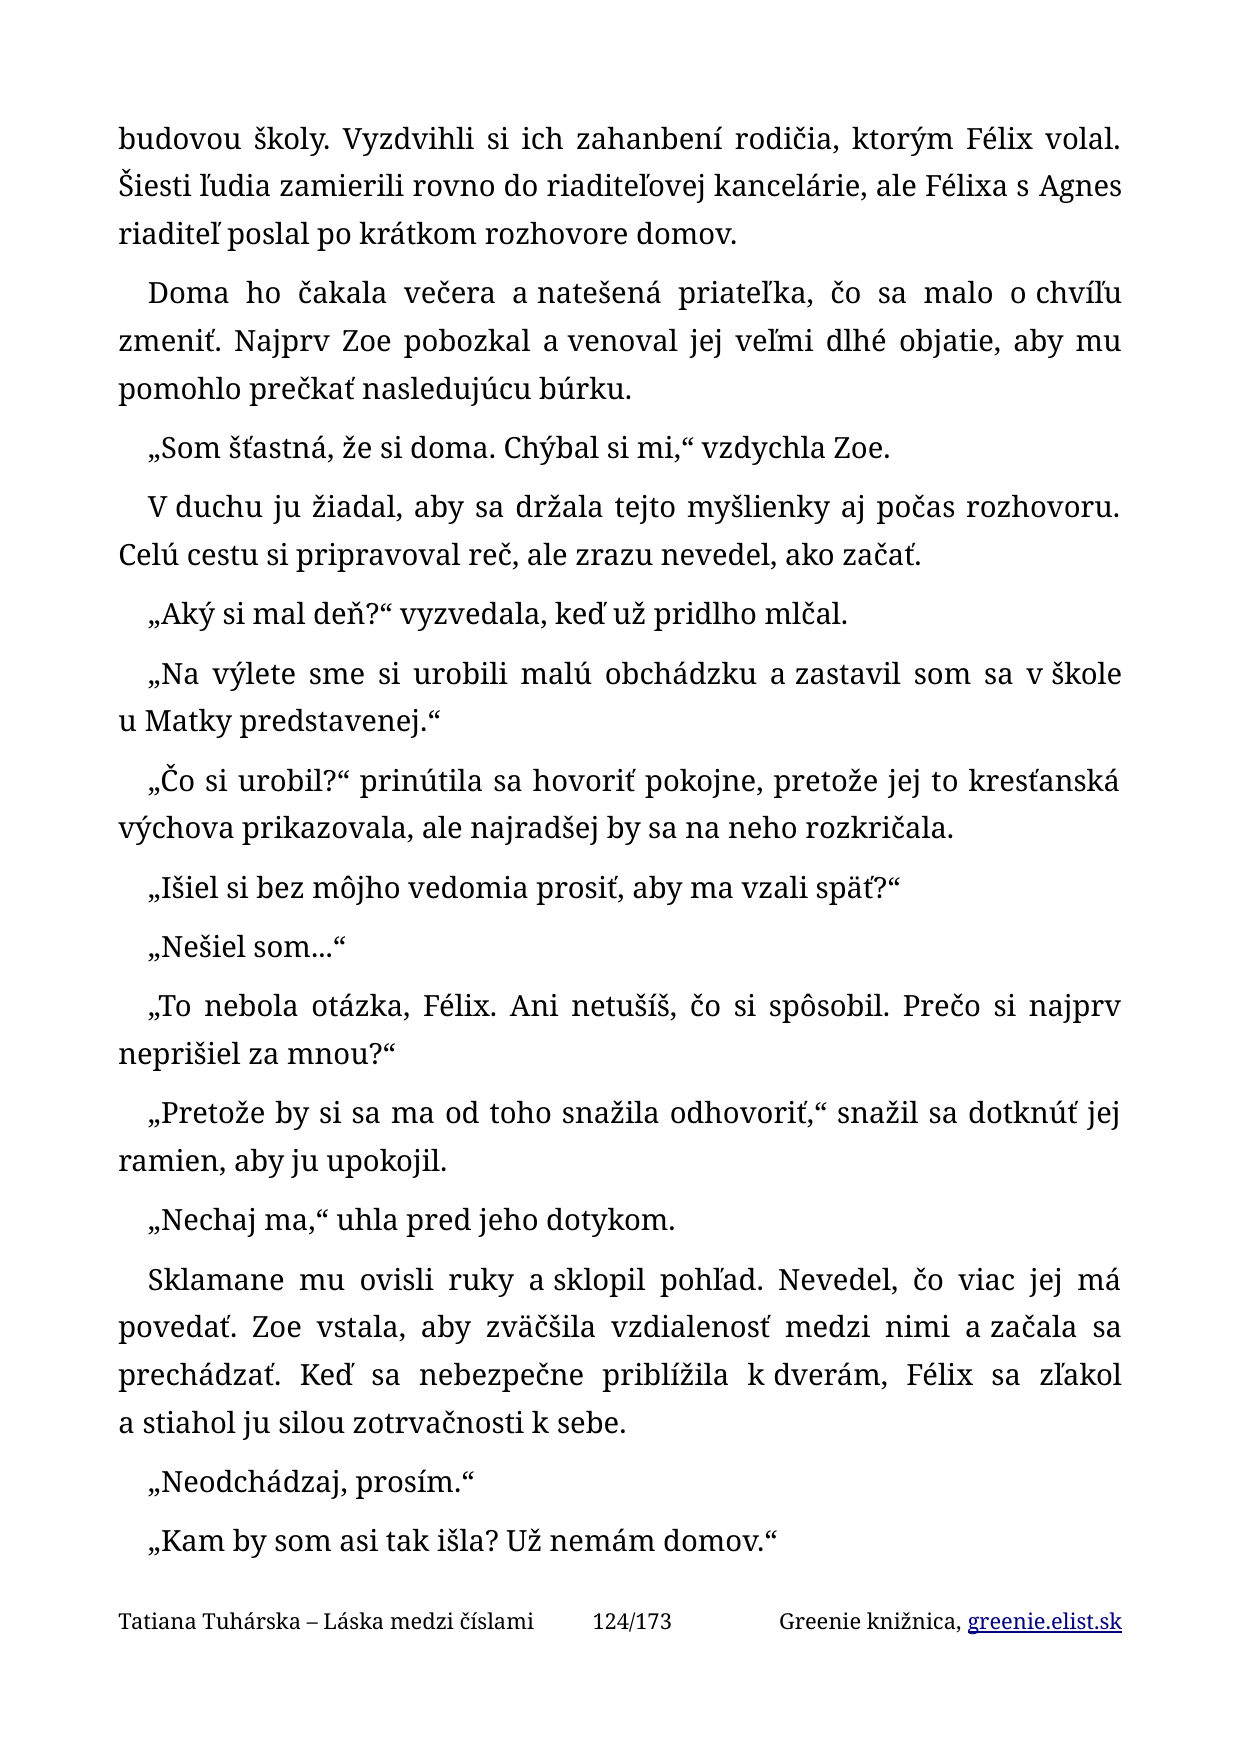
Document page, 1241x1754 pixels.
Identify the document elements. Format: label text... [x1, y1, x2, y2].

text V duchu ju žiadal, aby sa držala tejto myšlienky aj počas rozhovoru. Celú cestu si pripravoval reč, ale zrazu nevedel, ako začať. [118, 487, 1122, 574]
text „Čo si urobil?“ prinútila sa hovoriť pokojne, pretože jej to kresťanská výchova prikazovala, ale najradšej by sa na neho rozkričala. [118, 760, 1122, 847]
text „Neodchádzaj, prosím.“ [118, 1461, 1122, 1501]
text budovou školy. Vyzdvihli si ich zahanbení rodičia, ktorým Félix volal. Šiesti ľudia zamierili rovno do riaditeľovej kancelárie, ale Félixa s Agnes riaditeľ poslal po krátkom rozhovore domov. [118, 118, 1122, 253]
text „Kam by som asi tak išla? Už nemám domov.“ [118, 1521, 1122, 1560]
text „Som šťastná, že si doma. Chýbal si mi,“ vzdychla Zoe. [118, 427, 1122, 467]
text „Išiel si bez môjho vedomia prosiť, aby ma vzali späť?“ [118, 867, 1122, 907]
text Sklamane mu ovisli ruky a sklopil pohľad. Nevedel, čo viac jej má povedať. Zoe vstala, aby zväčšila vzdialenosť medzi nimi a začala sa prechádzať. Keď sa nebezpečne priblížila k dverám, Félix sa zľakol a stiahol ju silou zotrvačnosti k sebe. [118, 1259, 1122, 1442]
text „Nechaj ma,“ uhla pred jeho dotykom. [118, 1200, 1122, 1239]
text Doma ho čakala večera a natešená priateľka, čo sa malo o chvíľu zmeniť. Najprv Zoe pobozkal a venoval jej veľmi dlhé objatie, aby mu pomohlo prečkať nasledujúcu búrku. [118, 273, 1122, 408]
text „Nešiel som...“ [118, 926, 1122, 966]
text „Aký si mal deň?“ vyzvedala, keď už pridlho mlčal. [118, 594, 1122, 633]
text „Na výlete sme si urobili malú obchádzku a zastavil som sa v škole u Matky predstavenej.“ [118, 653, 1122, 740]
text „Pretože by si sa ma od toho snažila odhovoriť,“ snažil sa dotknúť jej ramien, aby ju upokojil. [118, 1093, 1122, 1180]
text „To nebola otázka, Félix. Ani netušíš, čo si spôsobil. Prečo si najprv neprišiel za mnou?“ [118, 986, 1122, 1073]
